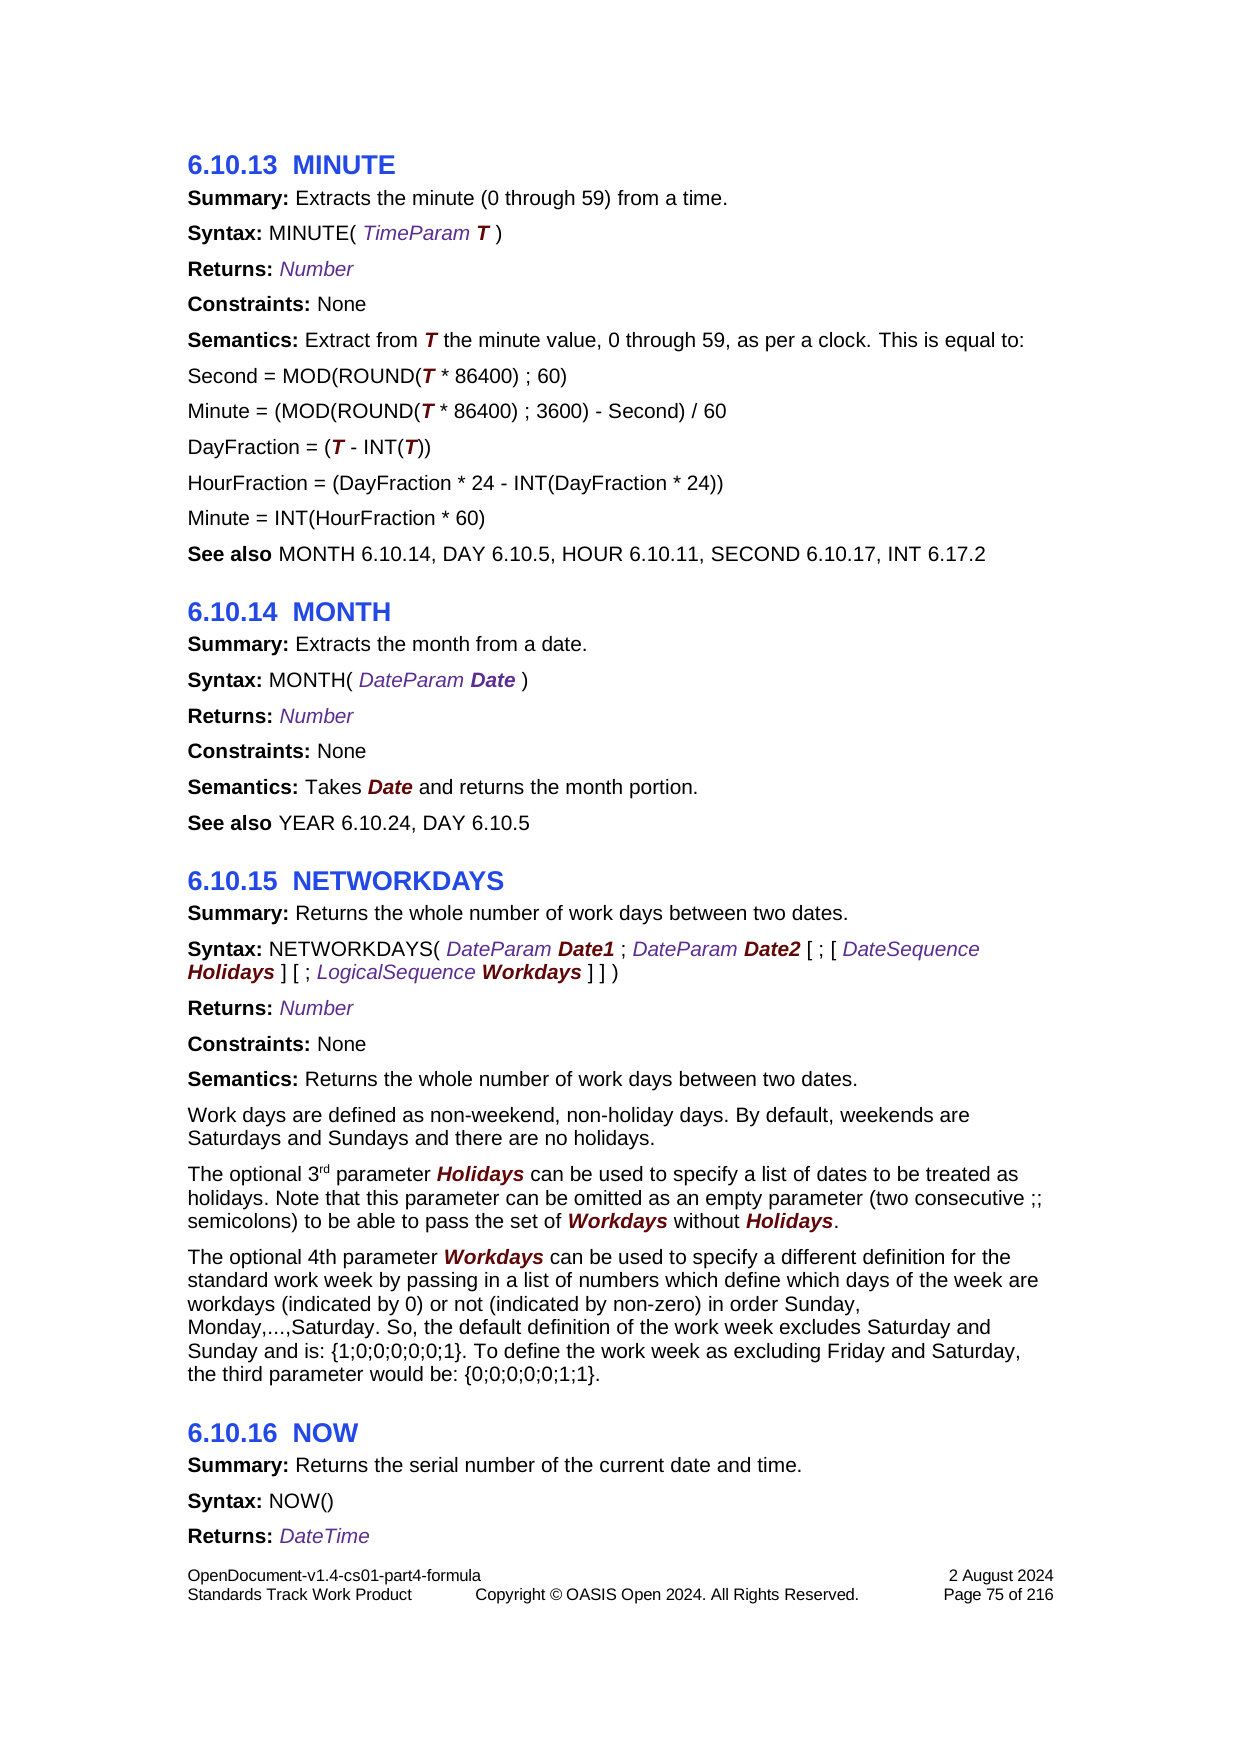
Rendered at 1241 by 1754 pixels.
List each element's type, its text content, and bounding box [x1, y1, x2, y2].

subtitle NETWORKDAYS [187, 866, 1053, 896]
text Constraints: None [187, 1032, 1053, 1056]
text Returns: DateTime [187, 1525, 1053, 1548]
text Constraints: None [187, 740, 1053, 763]
text Semantics: Takes Date and returns the month portion. [187, 775, 1053, 799]
text Constraints: None [187, 293, 1053, 316]
text Syntax: NOW() [187, 1489, 1053, 1513]
text See also YEAR 6.10.24, DAY 6.10.5 [187, 811, 1053, 834]
subtitle NOW [187, 1417, 1053, 1447]
text Syntax: NETWORKDAYS( DateParam Date1 ; DateParam Date2 [ ; [ DateSequence Holidays ] [ ; LogicalSequence Workdays ] ] ) [187, 937, 1053, 984]
text Summary: Returns the whole number of work days between two dates. [187, 902, 1053, 925]
text Returns: Number [187, 257, 1053, 281]
text Returns: Number [187, 996, 1053, 1020]
text Returns: Number [187, 704, 1053, 728]
text HourFraction = (DayFraction * 24 - INT(DayFraction * 24)) [187, 471, 1053, 494]
text The optional 4th parameter Workdays can be used to specify a different definition for the standard work week by passing in a list of numbers which define which days of the week are workdays (indicated by 0) or not (indicated by non-zero) in order Sunday, Monday,...,Saturday. So, the default definition of the work week excludes Saturday and Sunday and is: {1;0;0;0;0;0;1}. To define the work week as excluding Friday and Saturday, the third parameter would be: {0;0;0;0;0;1;1}. [187, 1245, 1053, 1386]
text Minute = INT(HourFraction * 60) [187, 507, 1053, 530]
text Summary: Extracts the month from a date. [187, 633, 1053, 656]
subtitle MONTH [187, 597, 1053, 627]
text Summary: Extracts the minute (0 through 59) from a time. [187, 186, 1053, 209]
text Syntax: MONTH( DateParam Date ) [187, 668, 1053, 692]
text Semantics: Extract from T the minute value, 0 through 59, as per a clock. This is equal to: [187, 328, 1053, 352]
text DayFraction = (T - INT(T)) [187, 435, 1053, 459]
subtitle MINUTE [187, 150, 1053, 180]
text Work days are defined as non-weekend, non-holiday days. By default, weekends are Saturdays and Sundays and there are no holidays. [187, 1103, 1053, 1150]
text See also MONTH 6.10.14, DAY 6.10.5, HOUR 6.10.11, SECOND 6.10.17, INT 6.17.2 [187, 542, 1053, 566]
text Summary: Returns the serial number of the current date and time. [187, 1453, 1053, 1477]
text The optional 3rd parameter Holidays can be used to specify a list of dates to be treated as holidays. Note that this parameter can be omitted as an empty parameter (two consecutive ;; semicolons) to be able to pass the set of Workdays without Holidays. [187, 1162, 1053, 1233]
text Second = MOD(ROUND(T * 86400) ; 60) [187, 364, 1053, 388]
text Syntax: MINUTE( TimeParam T ) [187, 222, 1053, 245]
text Minute = (MOD(ROUND(T * 86400) ; 3600) - Second) / 60 [187, 400, 1053, 423]
text Semantics: Returns the whole number of work days between two dates. [187, 1068, 1053, 1091]
